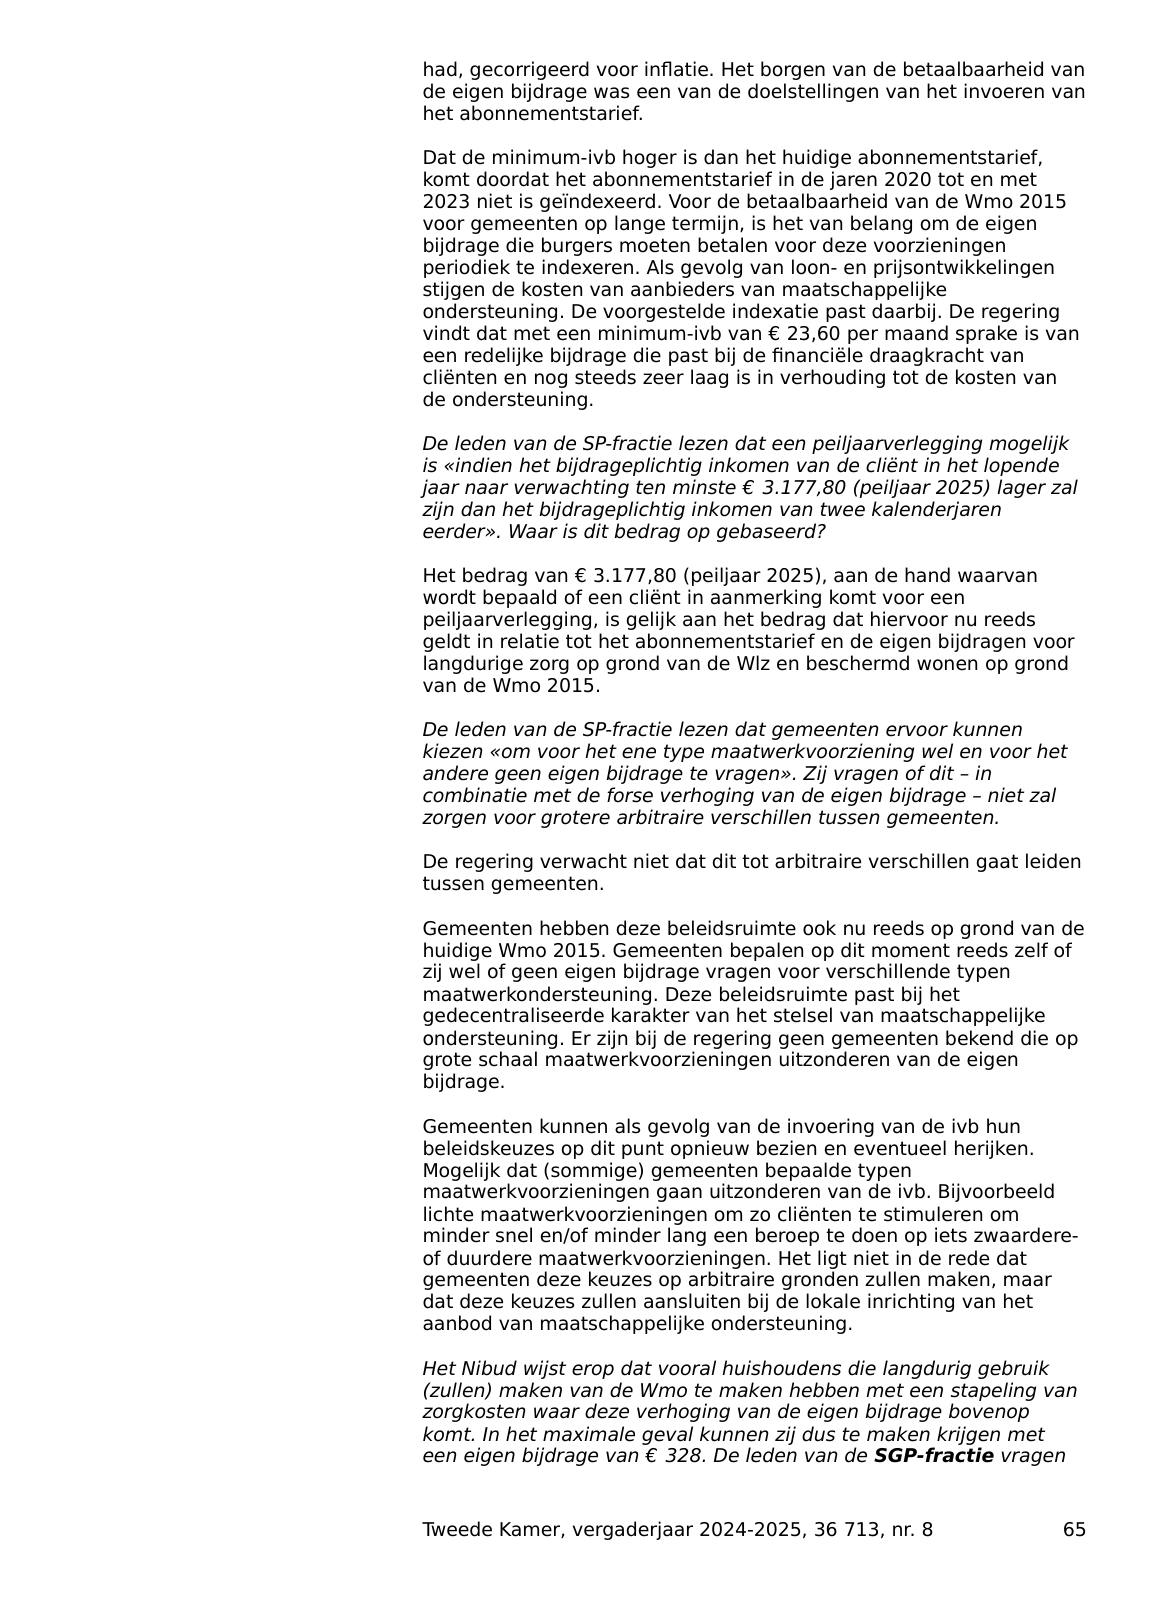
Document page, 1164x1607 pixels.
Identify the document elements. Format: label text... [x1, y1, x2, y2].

text Gemeenten hebben deze beleidsruimte ook nu reeds op grond van de huidige Wmo 2015. Gemeenten bepalen op dit moment reeds zelf of zij wel of geen eigen bijdrage vragen voor verschillende typen maatwerkondersteuning. Deze beleidsruimte past bij het gedecentraliseerde karakter van het stelsel van maatschappelijke ondersteuning. Er zijn bij de regering geen gemeenten bekend die op grote schaal maatwerkvoorzieningen uitzonderen van de eigen bijdrage. [422, 917, 1087, 1093]
text Gemeenten kunnen als gevolg van de invoering van de ivb hun beleidskeuzes op dit punt opnieuw bezien en eventueel herijken. Mogelijk dat (sommige) gemeenten bepaalde typen maatwerkvoorzieningen gaan uitzonderen van de ivb. Bijvoorbeeld lichte maatwerkvoorzieningen om zo cliënten te stimuleren om minder snel en/of minder lang een beroep te doen op iets zwaardere- of duurdere maatwerkvoorzieningen. Het ligt niet in de rede dat gemeenten deze keuzes op arbitraire gronden zullen maken, maar dat deze keuzes zullen aansluiten bij de lokale inrichting van het aanbod van maatschappelijke ondersteuning. [422, 1116, 1087, 1335]
text Het bedrag van € 3.177,80 (peiljaar 2025), aan de hand waarvan wordt bepaald of een cliënt in aanmerking komt voor een peiljaarverlegging, is gelijk aan het bedrag dat hiervoor nu reeds geldt in relatie tot het abonnementstarief en de eigen bijdragen voor langdurige zorg op grond van de Wlz en beschermd wonen op grond van de Wmo 2015. [422, 565, 1087, 697]
text De leden van de SP-fractie lezen dat een peiljaarverlegging mogelijk is «indien het bijdrageplichtig inkomen van de cliënt in het lopende jaar naar verwachting ten minste € 3.177,80 (peiljaar 2025) lager zal zijn dan het bijdrageplichtig inkomen van twee kalenderjaren eerder». Waar is dit bedrag op gebaseerd? [422, 433, 1087, 543]
text De regering verwacht niet dat dit tot arbitraire verschillen gaat leiden tussen gemeenten. [422, 851, 1087, 895]
text De leden van de SP-fractie lezen dat gemeenten ervoor kunnen kiezen «om voor het ene type maatwerkvoorziening wel en voor het andere geen eigen bijdrage te vragen». Zij vragen of dit – in combinatie met de forse verhoging van de eigen bijdrage – niet zal zorgen voor grotere arbitraire verschillen tussen gemeenten. [422, 719, 1087, 829]
text Het Nibud wijst erop dat vooral huishoudens die langdurig gebruik (zullen) maken van de Wmo te maken hebben met een stapeling van zorgkosten waar deze verhoging van de eigen bijdrage bovenop komt. In het maximale geval kunnen zij dus te maken krijgen met een eigen bijdrage van € 328. De leden van de SGP-fractie vragen [422, 1357, 1087, 1467]
text had, gecorrigeerd voor inflatie. Het borgen van de betaalbaarheid van de eigen bijdrage was een van de doelstellingen van het invoeren van het abonnementstarief. [422, 59, 1087, 125]
text Dat de minimum-ivb hoger is dan het huidige abonnementstarief, komt doordat het abonnementstarief in de jaren 2020 tot en met 2023 niet is geïndexeerd. Voor de betaalbaarheid van de Wmo 2015 voor gemeenten op lange termijn, is het van belang om de eigen bijdrage die burgers moeten betalen voor deze voorzieningen periodiek te indexeren. Als gevolg van loon- en prijsontwikkelingen stijgen de kosten van aanbieders van maatschappelijke ondersteuning. De voorgestelde indexatie past daarbij. De regering vindt dat met een minimum-ivb van € 23,60 per maand sprake is van een redelijke bijdrage die past bij de financiële draagkracht van cliënten en nog steeds zeer laag is in verhouding tot de kosten van de ondersteuning. [422, 147, 1087, 411]
